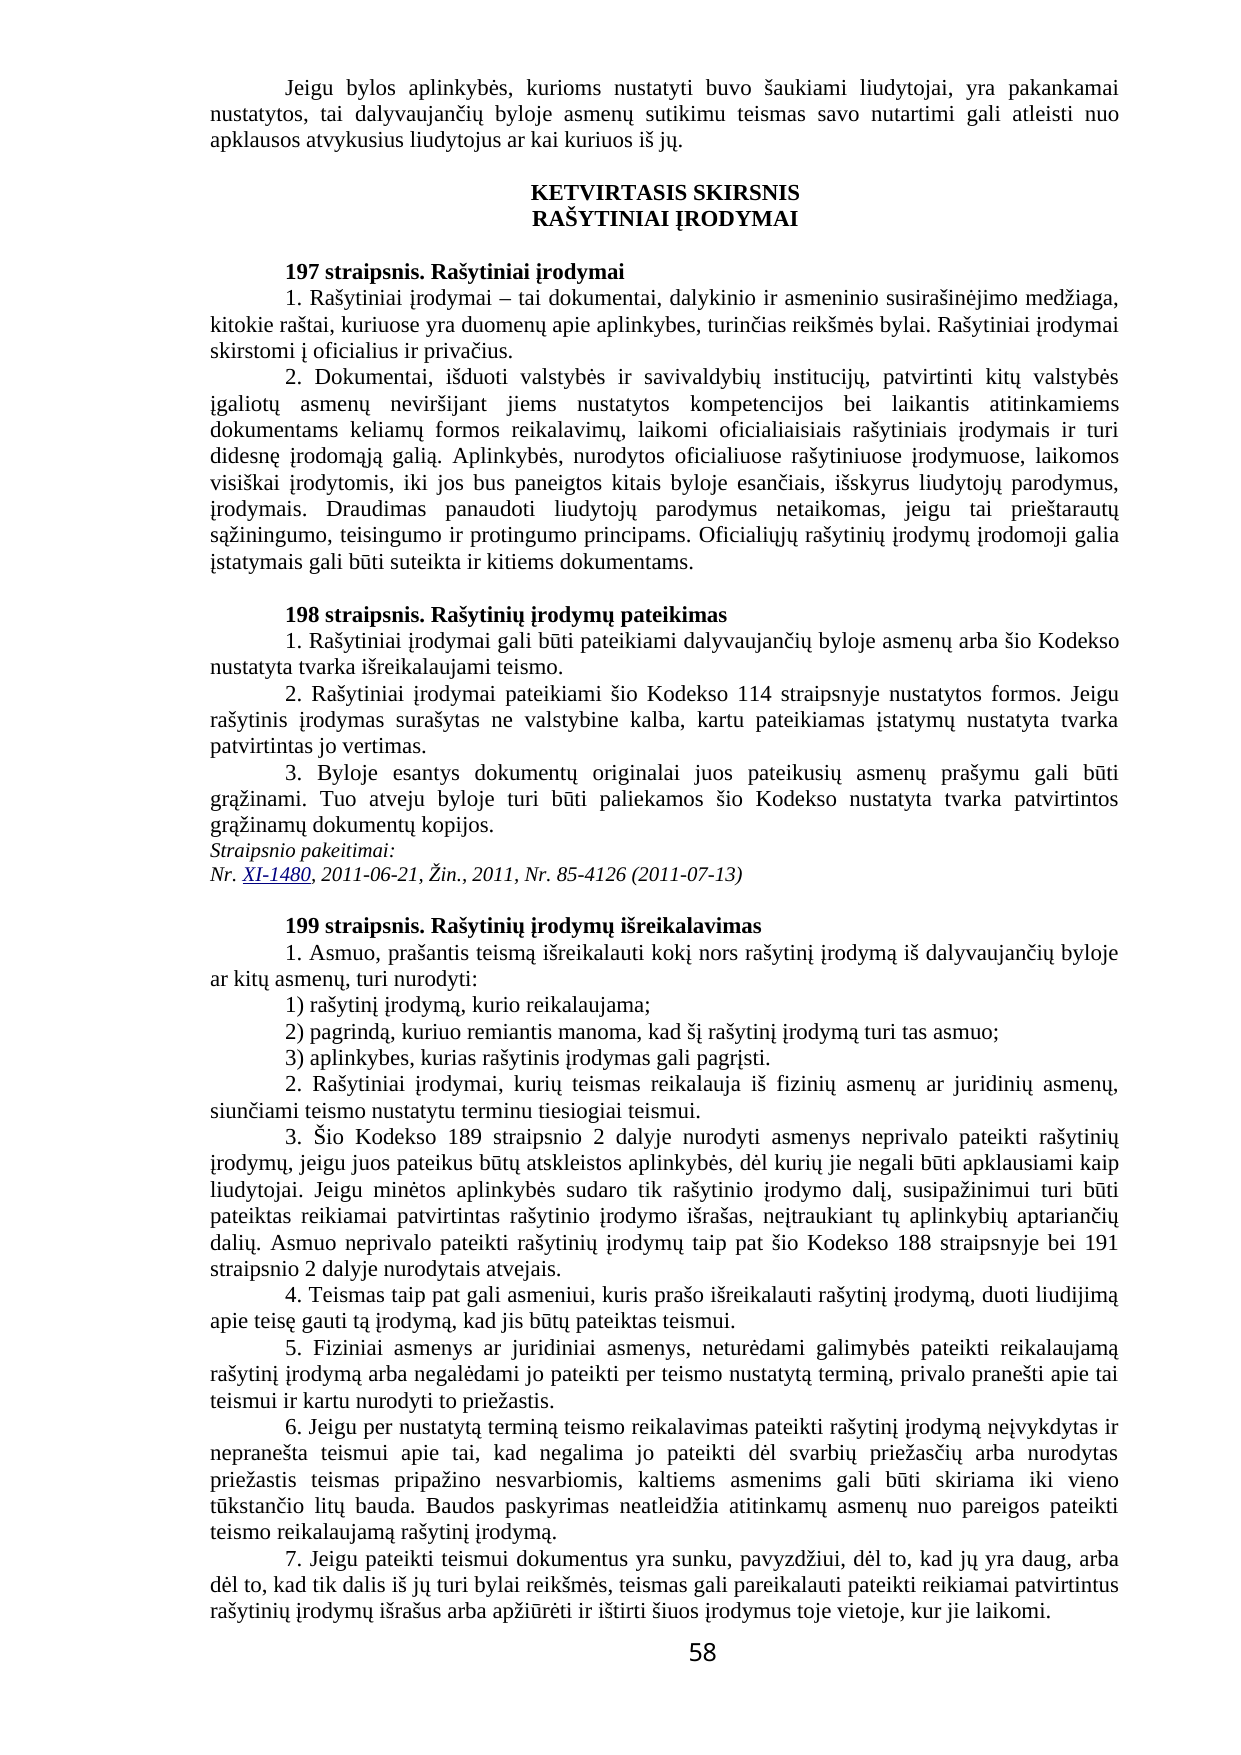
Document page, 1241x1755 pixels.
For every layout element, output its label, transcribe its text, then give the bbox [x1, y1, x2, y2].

text 1. Rašytiniai įrodymai – tai dokumentai, dalykinio ir asmeninio susirašinėjimo medžiaga, kitokie raštai, kuriuose yra duomenų apie aplinkybes, turinčias reikšmės bylai. Rašytiniai įrodymai skirstomi į oficialius ir privačius. [210, 284, 1120, 363]
text 2. Rašytiniai įrodymai, kurių teismas reikalauja iš fizinių asmenų ar juridinių asmenų, siunčiami teismo nustatytu terminu tiesiogiai teismui. [210, 1070, 1120, 1123]
text 3. Šio Kodekso 189 straipsnio 2 dalyje nurodyti asmenys neprivalo pateikti rašytinių įrodymų, jeigu juos pateikus būtų atskleistos aplinkybės, dėl kurių jie negali būti apklausiami kaip liudytojai. Jeigu minėtos aplinkybės sudaro tik rašytinio įrodymo dalį, susipažinimui turi būti pateiktas reikiamai patvirtintas rašytinio įrodymo išrašas, neįtraukiant tų aplinkybių aptariančių dalių. Asmuo neprivalo pateikti rašytinių įrodymų taip pat šio Kodekso 188 straipsnyje bei 191 straipsnio 2 dalyje nurodytais atvejais. [210, 1123, 1120, 1281]
text 1. Rašytiniai įrodymai gali būti pateikiami dalyvaujančių byloje asmenų arba šio Kodekso nustatyta tvarka išreikalaujami teismo. [210, 627, 1120, 680]
subtitle Rašytiniai įrodymai [210, 205, 1120, 232]
text 197 straipsnis. Rašytiniai įrodymai [210, 258, 1120, 284]
text 1) rašytinį įrodymą, kurio reikalaujama; [210, 991, 1120, 1018]
text 5. Fiziniai asmenys ar juridiniai asmenys, neturėdami galimybės pateikti reikalaujamą rašytinį įrodymą arba negalėdami jo pateikti per teismo nustatytą terminą, privalo pranešti apie tai teismui ir kartu nurodyti to priežastis. [210, 1334, 1120, 1413]
text 6. Jeigu per nustatytą terminą teismo reikalavimas pateikti rašytinį įrodymą neįvykdytas ir nepranešta teismui apie tai, kad negalima jo pateikti dėl svarbių priežasčių arba nurodytas priežastis teismas pripažino nesvarbiomis, kaltiems asmenims gali būti skiriama iki vieno tūkstančio litų bauda. Baudos paskyrimas neatleidžia atitinkamų asmenų nuo pareigos pateikti teismo reikalaujamą rašytinį įrodymą. [210, 1413, 1120, 1545]
text 2. Dokumentai, išduoti valstybės ir savivaldybių institucijų, patvirtinti kitų valstybės įgaliotų asmenų neviršijant jiems nustatytos kompetencijos bei laikantis atitinkamiems dokumentams keliamų formos reikalavimų, laikomi oficialiaisiais rašytiniais įrodymais ir turi didesnę įrodomąją galią. Aplinkybės, nurodytos oficialiuose rašytiniuose įrodymuose, laikomos visiškai įrodytomis, iki jos bus paneigtos kitais byloje esančiais, išskyrus liudytojų parodymus, įrodymais. Draudimas panaudoti liudytojų parodymus netaikomas, jeigu tai prieštarautų sąžiningumo, teisingumo ir protingumo principams. Oficialiųjų rašytinių įrodymų įrodomoji galia įstatymais gali būti suteikta ir kitiems dokumentams. [210, 363, 1120, 574]
text 3. Byloje esantys dokumentų originalai juos pateikusių asmenų prašymu gali būti grąžinami. Tuo atveju byloje turi būti paliekamos šio Kodekso nustatyta tvarka patvirtintos grąžinamų dokumentų kopijos. [210, 759, 1120, 838]
text 2) pagrindą, kuriuo remiantis manoma, kad šį rašytinį įrodymą turi tas asmuo; [210, 1018, 1120, 1044]
text 4. Teismas taip pat gali asmeniui, kuris prašo išreikalauti rašytinį įrodymą, duoti liudijimą apie teisę gauti tą įrodymą, kad jis būtų pateiktas teismui. [210, 1281, 1120, 1334]
text 7. Jeigu pateikti teismui dokumentus yra sunku, pavyzdžiui, dėl to, kad jų yra daug, arba dėl to, kad tik dalis iš jų turi bylai reikšmės, teismas gali pareikalauti pateikti reikiamai patvirtintus rašytinių įrodymų išrašus arba apžiūrėti ir ištirti šiuos įrodymus toje vietoje, kur jie laikomi. [210, 1545, 1120, 1624]
text Jeigu bylos aplinkybės, kurioms nustatyti buvo šaukiami liudytojai, yra pakankamai nustatytos, tai dalyvaujančių byloje asmenų sutikimu teismas savo nutartimi gali atleisti nuo apklausos atvykusius liudytojus ar kai kuriuos iš jų. [210, 73, 1120, 153]
text Straipsnio pakeitimai: [210, 838, 1120, 862]
text Nr. XI-1480, 2011-06-21, Žin., 2011, Nr. 85-4126 (2011-07-13) [210, 862, 1120, 886]
text 198 straipsnis. Rašytinių įrodymų pateikimas [210, 601, 1120, 627]
text 1. Asmuo, prašantis teismą išreikalauti kokį nors rašytinį įrodymą iš dalyvaujančių byloje ar kitų asmenų, turi nurodyti: [210, 939, 1120, 991]
text 2. Rašytiniai įrodymai pateikiami šio Kodekso 114 straipsnyje nustatytos formos. Jeigu rašytinis įrodymas surašytas ne valstybine kalba, kartu pateikiamas įstatymų nustatyta tvarka patvirtintas jo vertimas. [210, 680, 1120, 759]
text 199 straipsnis. Rašytinių įrodymų išreikalavimas [210, 912, 1120, 939]
text 3) aplinkybes, kurias rašytinis įrodymas gali pagrįsti. [210, 1044, 1120, 1070]
subtitle Ketvirtasis skirsnis [210, 179, 1120, 205]
